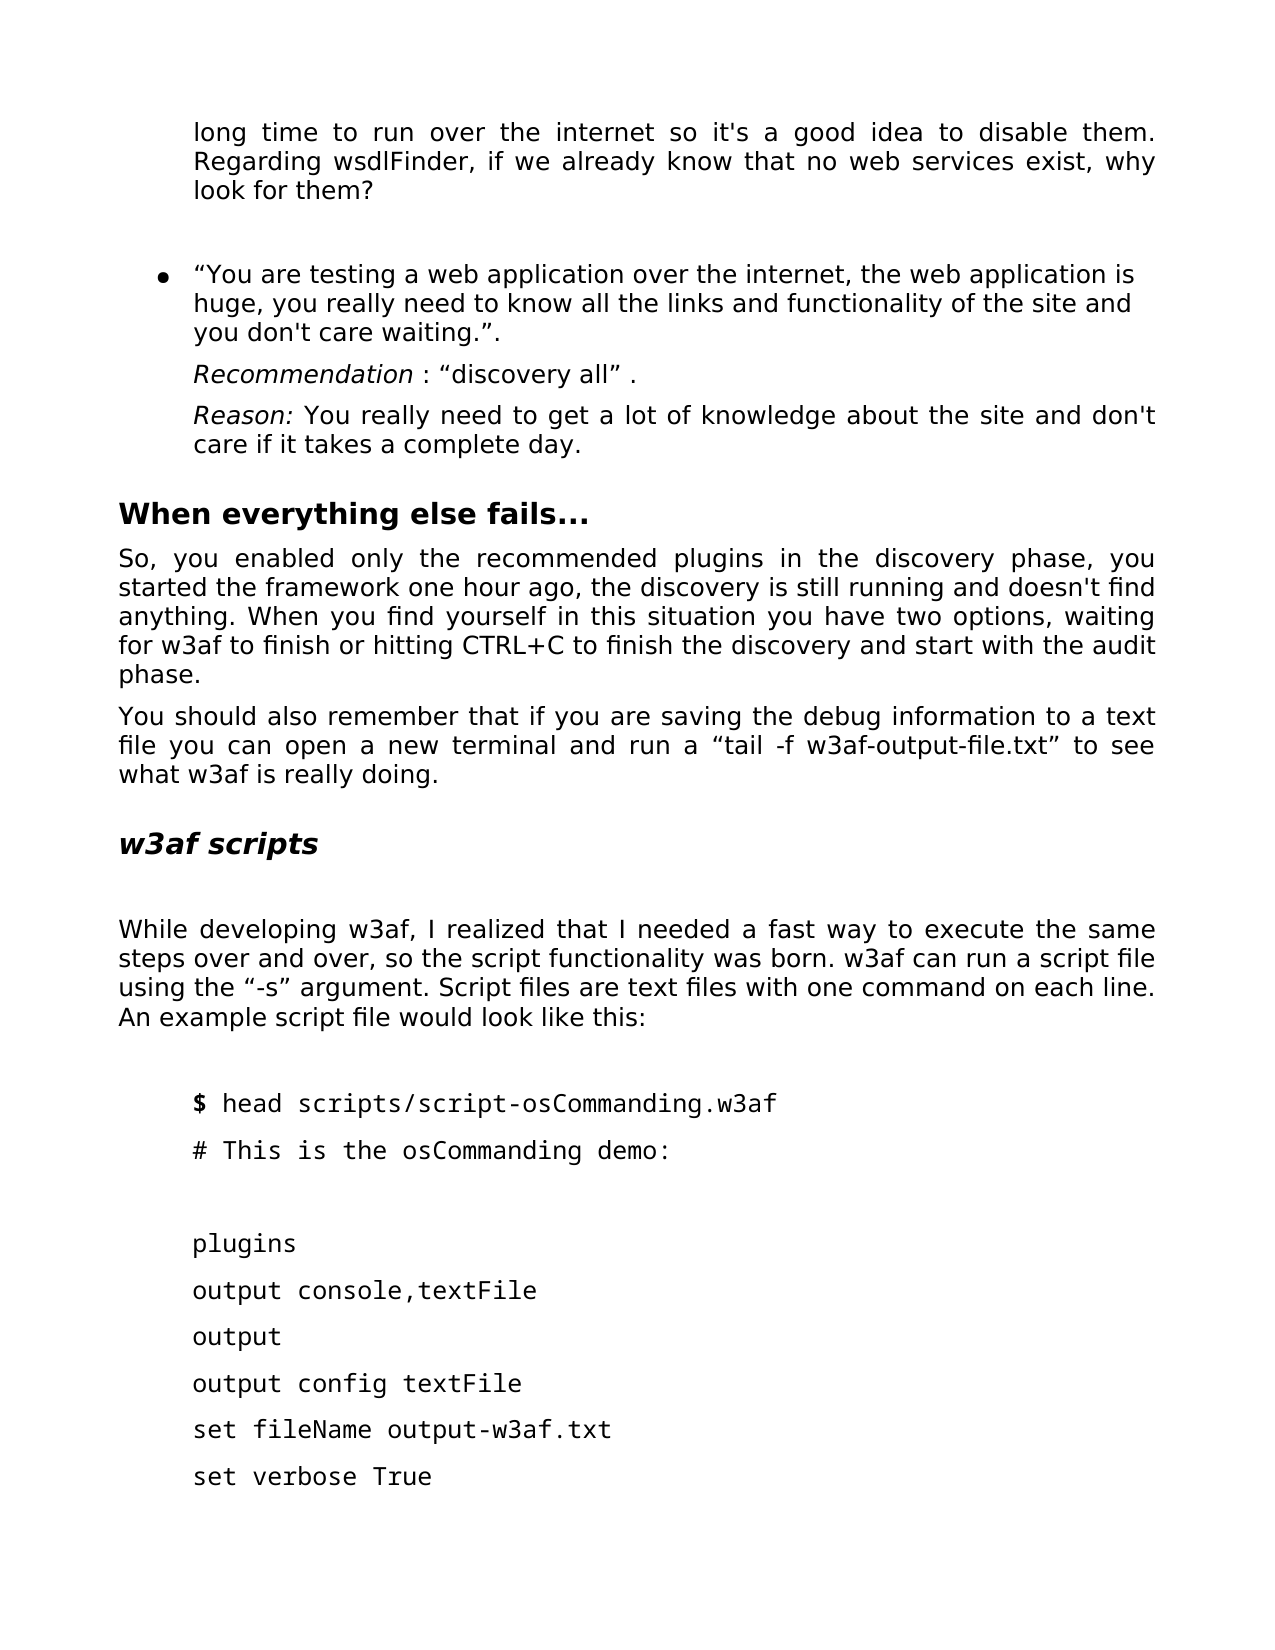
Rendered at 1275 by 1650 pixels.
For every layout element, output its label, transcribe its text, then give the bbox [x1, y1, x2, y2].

list long time to run over the internet so it's a good idea to disable them. Regarding wsdlFinder, if we already know that no web services exist, why look for them? [156, 118, 1157, 206]
list Recommendation : “discovery all” . [156, 360, 1157, 389]
text While developing w3af, I realized that I needed a fast way to execute the same steps over and over, so the script functionality was born. w3af can run a script file using the “-s” argument. Script files are text files with one command on each line. An example script file would look like this: [118, 915, 1157, 1032]
text set verbose True [192, 1458, 1157, 1493]
subtitle When everything else fails... [118, 497, 1157, 531]
subtitle w3af scripts [118, 827, 1157, 861]
list “You are testing a web application over the internet, the web application is huge, you really need to know all the links and functionality of the site and you don't care waiting.”. [156, 260, 1157, 347]
text plugins [192, 1226, 1157, 1260]
text output config textFile [192, 1365, 1157, 1399]
text So, you enabled only the recommended plugins in the discovery phase, you started the framework one hour ago, the discovery is still running and doesn't find anything. When you find yourself in this situation you have two options, waiting for w3af to finish or hitting CTRL+C to finish the discovery and start with the audit phase. [118, 544, 1157, 689]
list Reason: You really need to get a lot of knowledge about the site and don't care if it takes a complete day. [156, 401, 1157, 460]
text set fileName output-w3af.txt [192, 1412, 1157, 1446]
text output console,textFile [192, 1272, 1157, 1306]
text # This is the osCommanding demo: [192, 1133, 1157, 1167]
text output [192, 1319, 1157, 1353]
text $ head scripts/script-osCommanding.w3af [192, 1086, 1157, 1120]
text You should also remember that if you are saving the debug information to a text file you can open a new terminal and run a “tail -f w3af-output-file.txt” to see what w3af is really doing. [118, 702, 1157, 789]
